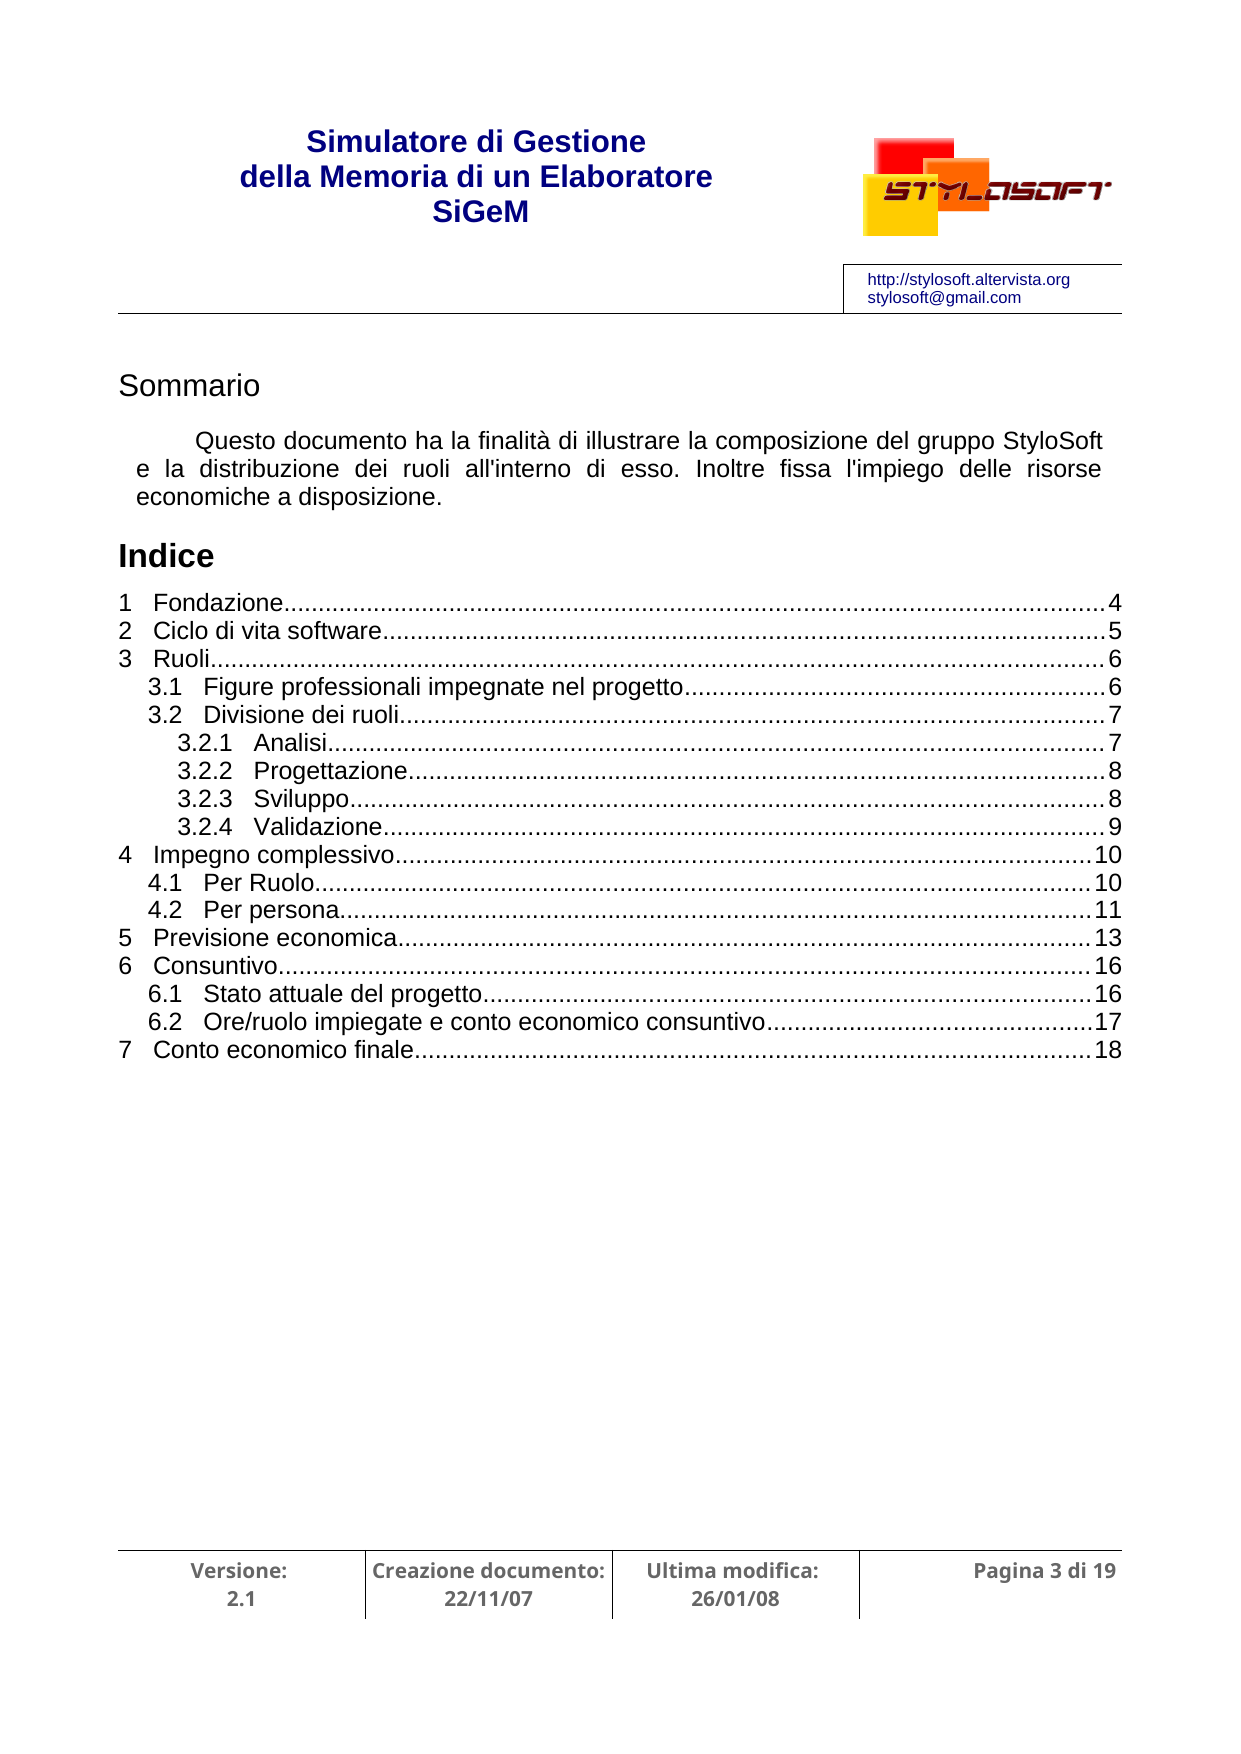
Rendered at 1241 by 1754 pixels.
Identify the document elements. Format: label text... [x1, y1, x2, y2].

text 5 Previsione economica 13 [118, 924, 1122, 952]
text 1 Fondazione 4 [118, 589, 1122, 617]
text 3.2.1 Analisi 7 [177, 729, 1122, 757]
text 4 Impegno complessivo 10 [118, 840, 1122, 868]
text 3.1 Figure professionali impegnate nel progetto 6 [148, 673, 1122, 701]
text Questo documento ha la finalità di illustrare la composizione del gruppo StyloSoft e la distribuzione dei ruoli all'interno di esso. Inoltre fissa l'impiego delle risorse economiche a disposizione. [136, 427, 1104, 511]
text 6 Consuntivo 16 [118, 952, 1122, 980]
text 3.2 Divisione dei ruoli 7 [148, 701, 1122, 729]
text 3.2.4 Validazione 9 [177, 812, 1122, 840]
text 3.2.3 Sviluppo 8 [177, 784, 1122, 812]
text 4.1 Per Ruolo 10 [148, 868, 1122, 896]
text 6.2 Ore/ruolo impiegate e conto economico consuntivo 17 [148, 1008, 1122, 1036]
text 4.2 Per persona 11 [148, 896, 1122, 924]
text Sommario [118, 368, 1104, 403]
picture [848, 123, 1117, 247]
text 3 Ruoli 6 [118, 645, 1122, 673]
text 2 Ciclo di vita software 5 [118, 617, 1122, 645]
text 7 Conto economico finale 18 [118, 1036, 1122, 1064]
text 6.1 Stato attuale del progetto 16 [148, 980, 1122, 1008]
subtitle Indice [118, 537, 1122, 574]
text 3.2.2 Progettazione 8 [177, 757, 1122, 784]
